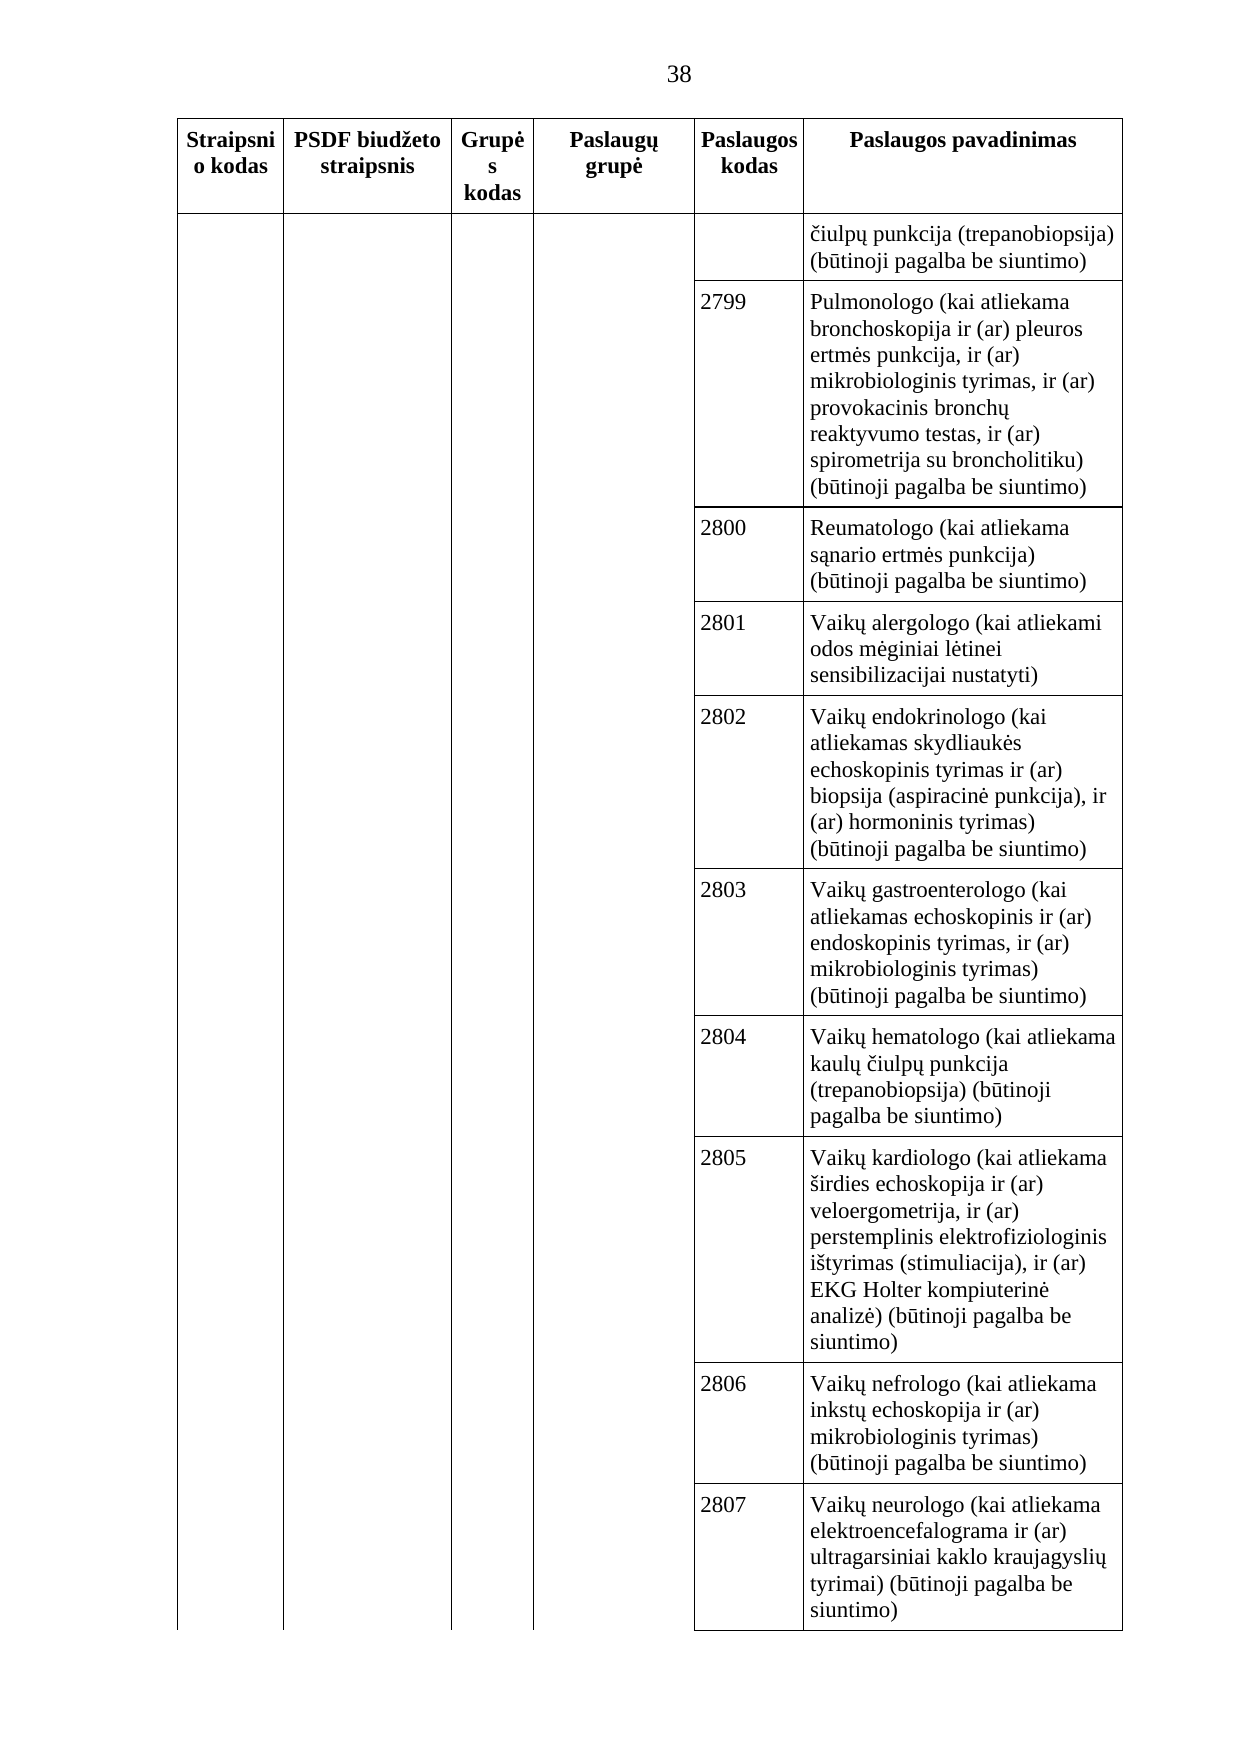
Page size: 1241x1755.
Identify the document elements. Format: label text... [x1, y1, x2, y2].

table_cell [178, 1483, 283, 1629]
table_cell 2799 [695, 281, 803, 506]
table_cell Vaikų kardiologo (kai atliekama širdies echoskopija ir (ar) veloergometrija, ir (ar) perstemplinis elektrofiziologinis ištyrimas (stimuliacija), ir (ar) EKG Holter kompiuterinė analizė) (būtinoji pagalba be siuntimo) [804, 1137, 1122, 1362]
table_cell 2806 [695, 1363, 803, 1482]
table_cell 2801 [695, 602, 803, 695]
table_cell 2805 [695, 1137, 803, 1362]
table_cell [452, 868, 533, 1015]
table_header Straipsnio kodas [178, 119, 283, 212]
table_cell Pulmonologo (kai atliekama bronchoskopija ir (ar) pleuros ertmės punkcija, ir (ar) mikrobiologinis tyrimas, ir (ar) provokacinis bronchų reaktyvumo testas, ir (ar) spirometrija su broncholitiku) (būtinoji pagalba be siuntimo) [804, 281, 1122, 506]
table_cell [178, 1136, 283, 1362]
table_cell [452, 1483, 533, 1629]
table_cell Vaikų gastroenterologo (kai atliekamas echoskopinis ir (ar) endoskopinis tyrimas, ir (ar) mikrobiologinis tyrimas) (būtinoji pagalba be siuntimo) [804, 869, 1122, 1015]
table_cell Vaikų alergologo (kai atliekami odos mėginiai lėtinei sensibilizacijai nustatyti) [804, 602, 1122, 695]
table_cell [695, 214, 803, 280]
table_cell [534, 1136, 694, 1362]
table_cell [178, 1015, 283, 1136]
table_cell [452, 506, 533, 601]
table_cell [284, 1136, 451, 1362]
table_cell [534, 1483, 694, 1629]
table_cell [534, 1362, 694, 1482]
table_header PSDF biudžeto straipsnis [284, 119, 451, 212]
table_cell [178, 601, 283, 695]
table_cell [452, 695, 533, 868]
table_cell [178, 1362, 283, 1482]
table_cell [284, 695, 451, 868]
table_cell [534, 868, 694, 1015]
table_cell [178, 695, 283, 868]
table_cell [284, 1483, 451, 1629]
table_cell 2802 [695, 696, 803, 868]
table_cell [284, 280, 451, 506]
table_header Paslaugos kodas [695, 119, 803, 212]
table_cell Vaikų endokrinologo (kai atliekamas skydliaukės echoskopinis tyrimas ir (ar) biopsija (aspiracinė punkcija), ir (ar) hormoninis tyrimas) (būtinoji pagalba be siuntimo) [804, 696, 1122, 868]
table_cell 2807 [695, 1484, 803, 1629]
table_cell [284, 1362, 451, 1482]
table_cell [452, 601, 533, 695]
table_cell [534, 1015, 694, 1136]
table_cell [284, 601, 451, 695]
table_cell čiulpų punkcija (trepanobiopsija) (būtinoji pagalba be siuntimo) [804, 214, 1122, 280]
table_cell 2803 [695, 869, 803, 1015]
table_cell [284, 868, 451, 1015]
table_cell [284, 214, 451, 280]
table_cell Vaikų hematologo (kai atliekama kaulų čiulpų punkcija (trepanobiopsija) (būtinoji pagalba be siuntimo) [804, 1016, 1122, 1136]
table_cell [534, 695, 694, 868]
table_cell Vaikų nefrologo (kai atliekama inkstų echoskopija ir (ar) mikrobiologinis tyrimas) (būtinoji pagalba be siuntimo) [804, 1363, 1122, 1482]
table_cell [452, 214, 533, 280]
table_cell [178, 214, 283, 280]
table_cell [452, 1136, 533, 1362]
table_cell [534, 214, 694, 280]
table_cell [284, 506, 451, 601]
table_cell [452, 1015, 533, 1136]
table_cell [534, 280, 694, 506]
table_cell [284, 1015, 451, 1136]
table_cell [534, 506, 694, 601]
table_header Paslaugos pavadinimas [804, 119, 1122, 212]
table_cell [452, 1362, 533, 1482]
table_cell [452, 280, 533, 506]
table_cell 2800 [695, 508, 803, 601]
table_cell [534, 601, 694, 695]
table_header Paslaugų grupė [534, 119, 694, 212]
table_cell [178, 506, 283, 601]
table_cell [178, 280, 283, 506]
table_cell [178, 868, 283, 1015]
table_cell Reumatologo (kai atliekama sąnario ertmės punkcija) (būtinoji pagalba be siuntimo) [804, 508, 1122, 601]
table_header Grupės kodas [452, 119, 533, 212]
table_cell 2804 [695, 1016, 803, 1136]
table_cell Vaikų neurologo (kai atliekama elektroencefalograma ir (ar) ultragarsiniai kaklo kraujagyslių tyrimai) (būtinoji pagalba be siuntimo) [804, 1484, 1122, 1629]
